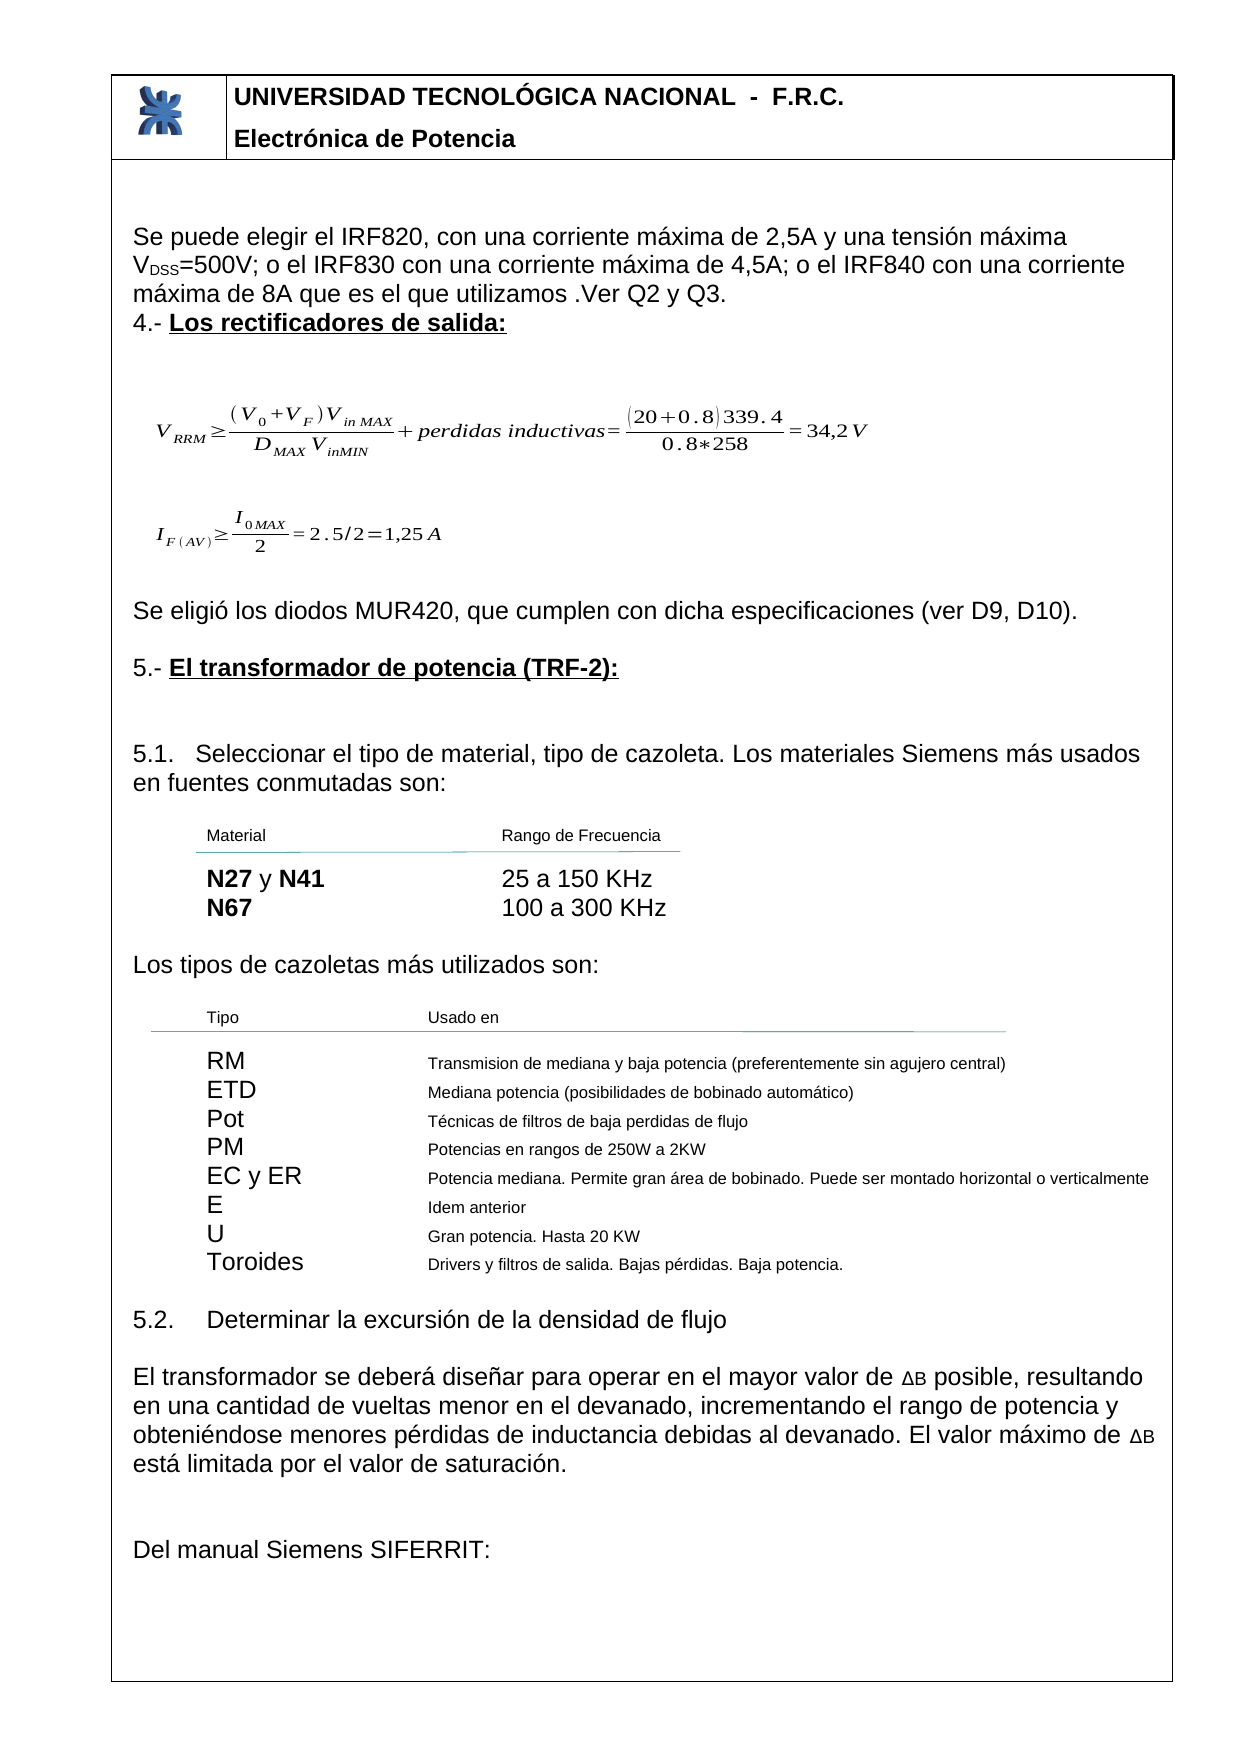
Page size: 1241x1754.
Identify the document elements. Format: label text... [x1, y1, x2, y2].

text Del manual Siemens SIFERRIT: [133, 1535, 1166, 1564]
text E Idem anterior [133, 1190, 1166, 1219]
text N67 100 a 300 KHz [133, 893, 1166, 922]
text 5.2. Determinar la excursión de la densidad de flujo [133, 1305, 1166, 1334]
text U Gran potencia. Hasta 20 KW [133, 1219, 1166, 1247]
text Material Rango de Frecuencia [133, 826, 1166, 845]
text Tipo Usado en [133, 1008, 1166, 1027]
text Pot Técnicas de filtros de baja perdidas de flujo [133, 1104, 1166, 1132]
text El transformador se deberá diseñar para operar en el mayor valor de ΔB posible, resultando en una cantidad de vueltas menor en el devanado, incrementando el rango de potencia y obteniéndose menores pérdidas de inductancia debidas al devanado. El valor máximo de ΔB está limitada por el valor de saturación. [133, 1362, 1166, 1477]
text PM Potencias en rangos de 250W a 2KW [133, 1132, 1166, 1161]
text EC y ER Potencia mediana. Permite gran área de bobinado. Puede ser montado horizontal o verticalmente [133, 1161, 1166, 1190]
text Se puede elegir el IRF820, con una corriente máxima de 2,5A y una tensión máxima VDSS=500V; o el IRF830 con una corriente máxima de 4,5A; o el IRF840 con una corriente máxima de 8A que es el que utilizamos .Ver Q2 y Q3. [133, 222, 1166, 308]
text N27 y N41 25 a 150 KHz [133, 864, 1166, 893]
text Se eligió los diodos MUR420, que cumplen con dicha especificaciones (ver D9, D10). [133, 596, 1166, 624]
picture [135, 85, 183, 136]
text ETD Mediana potencia (posibilidades de bobinado automático) [133, 1075, 1166, 1104]
text Los tipos de cazoletas más utilizados son: [133, 950, 1166, 979]
text RM Transmision de mediana y baja potencia (preferentemente sin agujero central) [133, 1046, 1166, 1075]
text 5.- El transformador de potencia (TRF-2): [133, 653, 1166, 682]
text 5.1. Seleccionar el tipo de material, tipo de cazoleta. Los materiales Siemens más usados en fuentes conmutadas son: [133, 739, 1166, 797]
text Toroides Drivers y filtros de salida. Bajas pérdidas. Baja potencia. [133, 1247, 1166, 1276]
text 4.- Los rectificadores de salida: [133, 308, 1166, 337]
